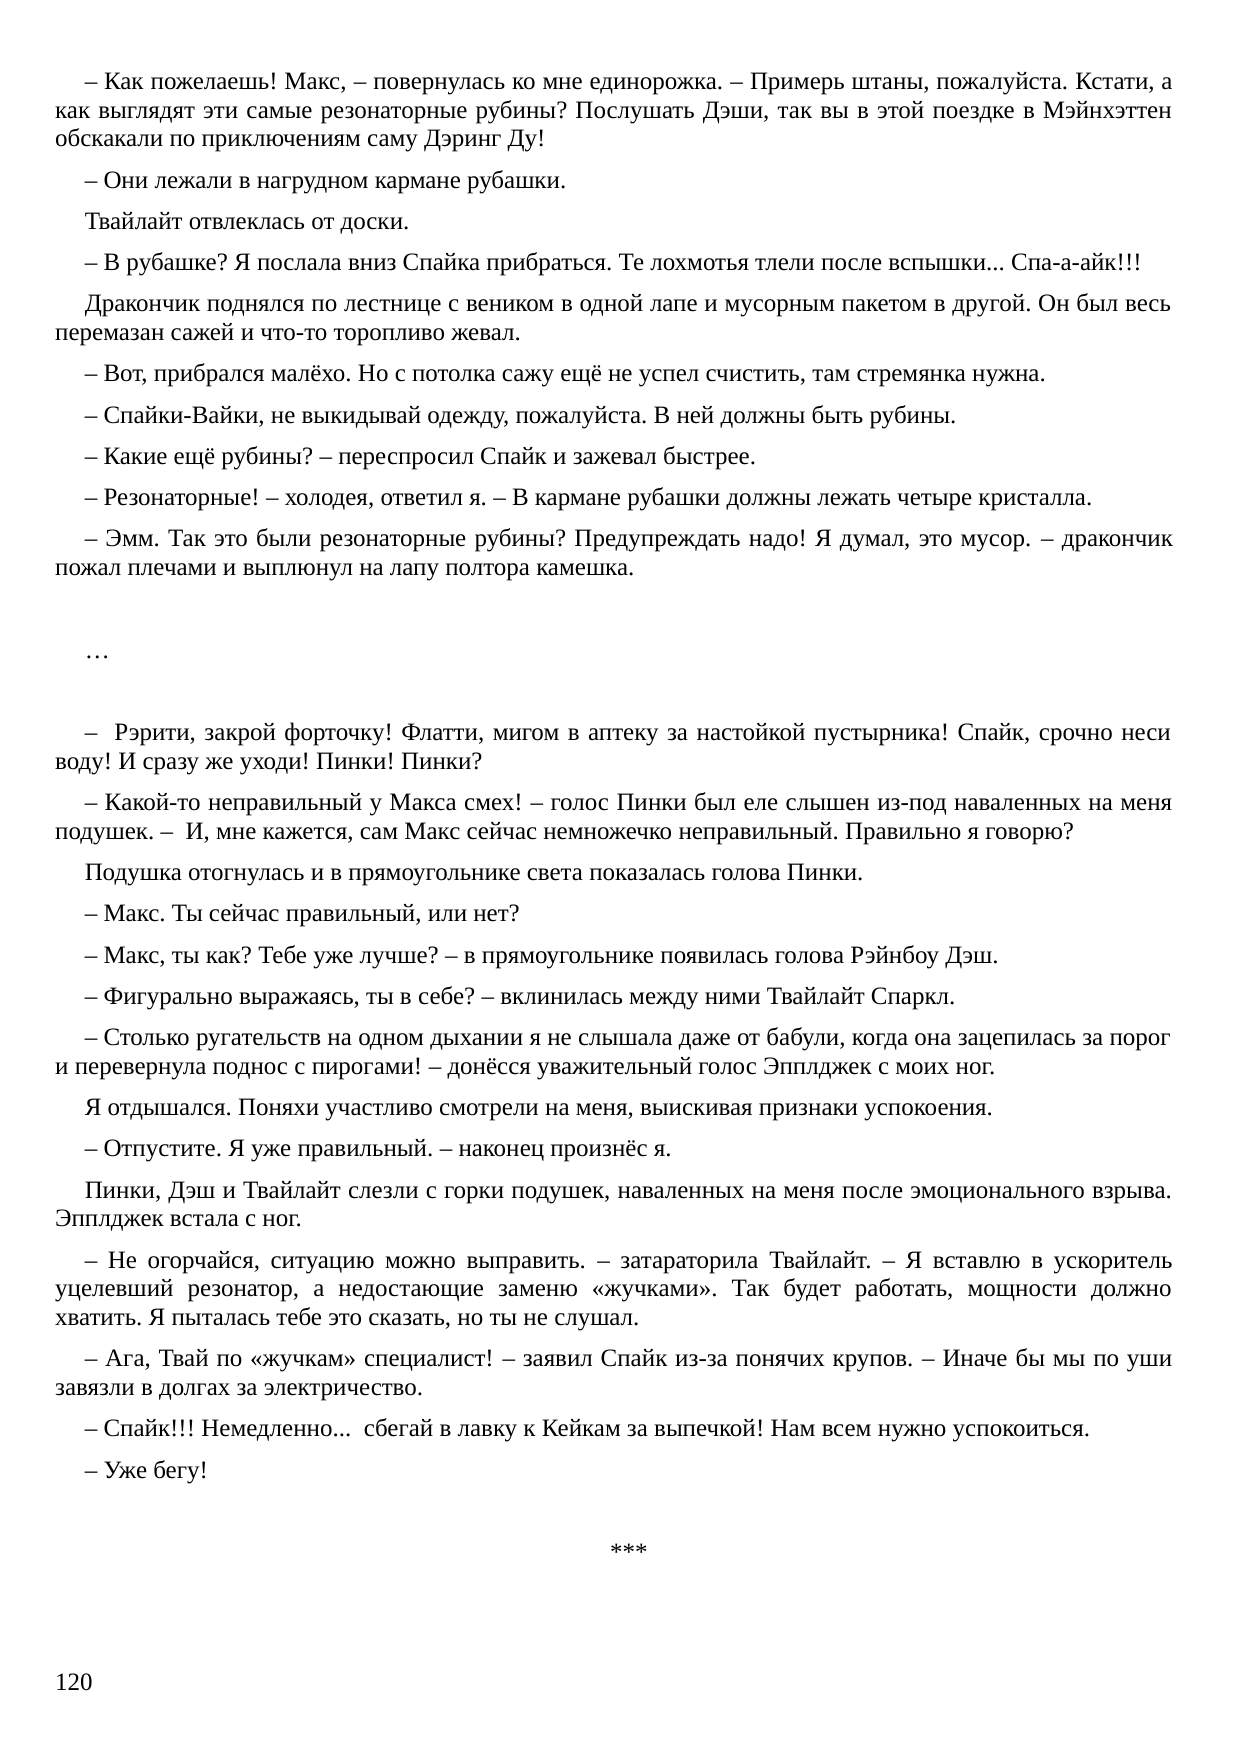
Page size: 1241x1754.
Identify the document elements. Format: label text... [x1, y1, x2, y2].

text … [55, 635, 1173, 663]
text – Столько ругательств на одном дыхании я не слышала даже от бабули, когда она зацепилась за порог и перевернула поднос с пирогами! – донёсся уважительный голос Эпплджек с моих ног. [55, 1022, 1173, 1080]
text – Отпустите. Я уже правильный. – наконец произнёс я. [55, 1133, 1173, 1162]
text – Спайки-Вайки, не выкидывай одежду, пожалуйста. В ней должны быть рубины. [55, 400, 1173, 428]
text Твайлайт отвлеклась от доски. [55, 206, 1173, 235]
text – В рубашке? Я послала вниз Спайка прибраться. Те лохмотья тлели после вспышки... Спа-а-айк!!! [55, 247, 1173, 276]
text – Макс. Ты сейчас правильный, или нет? [55, 898, 1173, 927]
text Дракончик поднялся по лестнице с веником в одной лапе и мусорным пакетом в другой. Он был весь перемазан сажей и что-то торопливо жевал. [55, 288, 1173, 346]
text – Какие ещё рубины? – переспросил Спайк и зажевал быстрее. [55, 441, 1173, 470]
text – Уже бегу! [55, 1455, 1173, 1483]
text Я отдышался. Поняхи участливо смотрели на меня, выискивая признаки успокоения. [55, 1092, 1173, 1121]
text – Как пожелаешь! Макс, – повернулась ко мне единорожка. – Примерь штаны, пожалуйста. Кстати, а как выглядят эти самые резонаторные рубины? Послушать Дэши, так вы в этой поездке в Мэйнхэттен обскакали по приключениям саму Дэринг Ду! [55, 66, 1173, 152]
text Подушка отогнулась и в прямоугольнике света показалась голова Пинки. [55, 857, 1173, 886]
text – Вот, прибрался малёхо. Но с потолка сажу ещё не успел счистить, там стремянка нужна. [55, 358, 1173, 387]
text – Резонаторные! – холодея, ответил я. – В кармане рубашки должны лежать четыре кристалла. [55, 482, 1173, 511]
text – Не огорчайся, ситуацию можно выправить. – затараторила Твайлайт. – Я вставлю в ускоритель уцелевший резонатор, а недостающие заменю «жучками». Так будет работать, мощности должно хватить. Я пыталась тебе это сказать, но ты не слушал. [55, 1245, 1173, 1331]
text *** [55, 1537, 1173, 1566]
text – Фигурально выражаясь, ты в себе? – вклинилась между ними Твайлайт Спаркл. [55, 981, 1173, 1010]
text – Они лежали в нагрудном кармане рубашки. [55, 165, 1173, 193]
text – Макс, ты как? Тебе уже лучше? – в прямоугольнике появилась голова Рэйнбоу Дэш. [55, 940, 1173, 968]
text – Ага, Твай по «жучкам» специалист! – заявил Спайк из-за понячих крупов. – Иначе бы мы по уши завязли в долгах за электричество. [55, 1343, 1173, 1401]
text Пинки, Дэш и Твайлайт слезли с горки подушек, наваленных на меня после эмоционального взрыва. Эпплджек встала с ног. [55, 1175, 1173, 1232]
text – Какой-то неправильный у Макса смех! – голос Пинки был еле слышен из-под наваленных на меня подушек. – И, мне кажется, сам Макс сейчас немножечко неправильный. Правильно я говорю? [55, 787, 1173, 845]
text – Рэрити, закрой форточку! Флатти, мигом в аптеку за настойкой пустырника! Спайк, срочно неси воду! И сразу же уходи! Пинки! Пинки? [55, 717, 1173, 775]
text – Эмм. Так это были резонаторные рубины? Предупреждать надо! Я думал, это мусор. – дракончик пожал плечами и выплюнул на лапу полтора камешка. [55, 523, 1173, 581]
text – Спайк!!! Немедленно... сбегай в лавку к Кейкам за выпечкой! Нам всем нужно успокоиться. [55, 1413, 1173, 1442]
